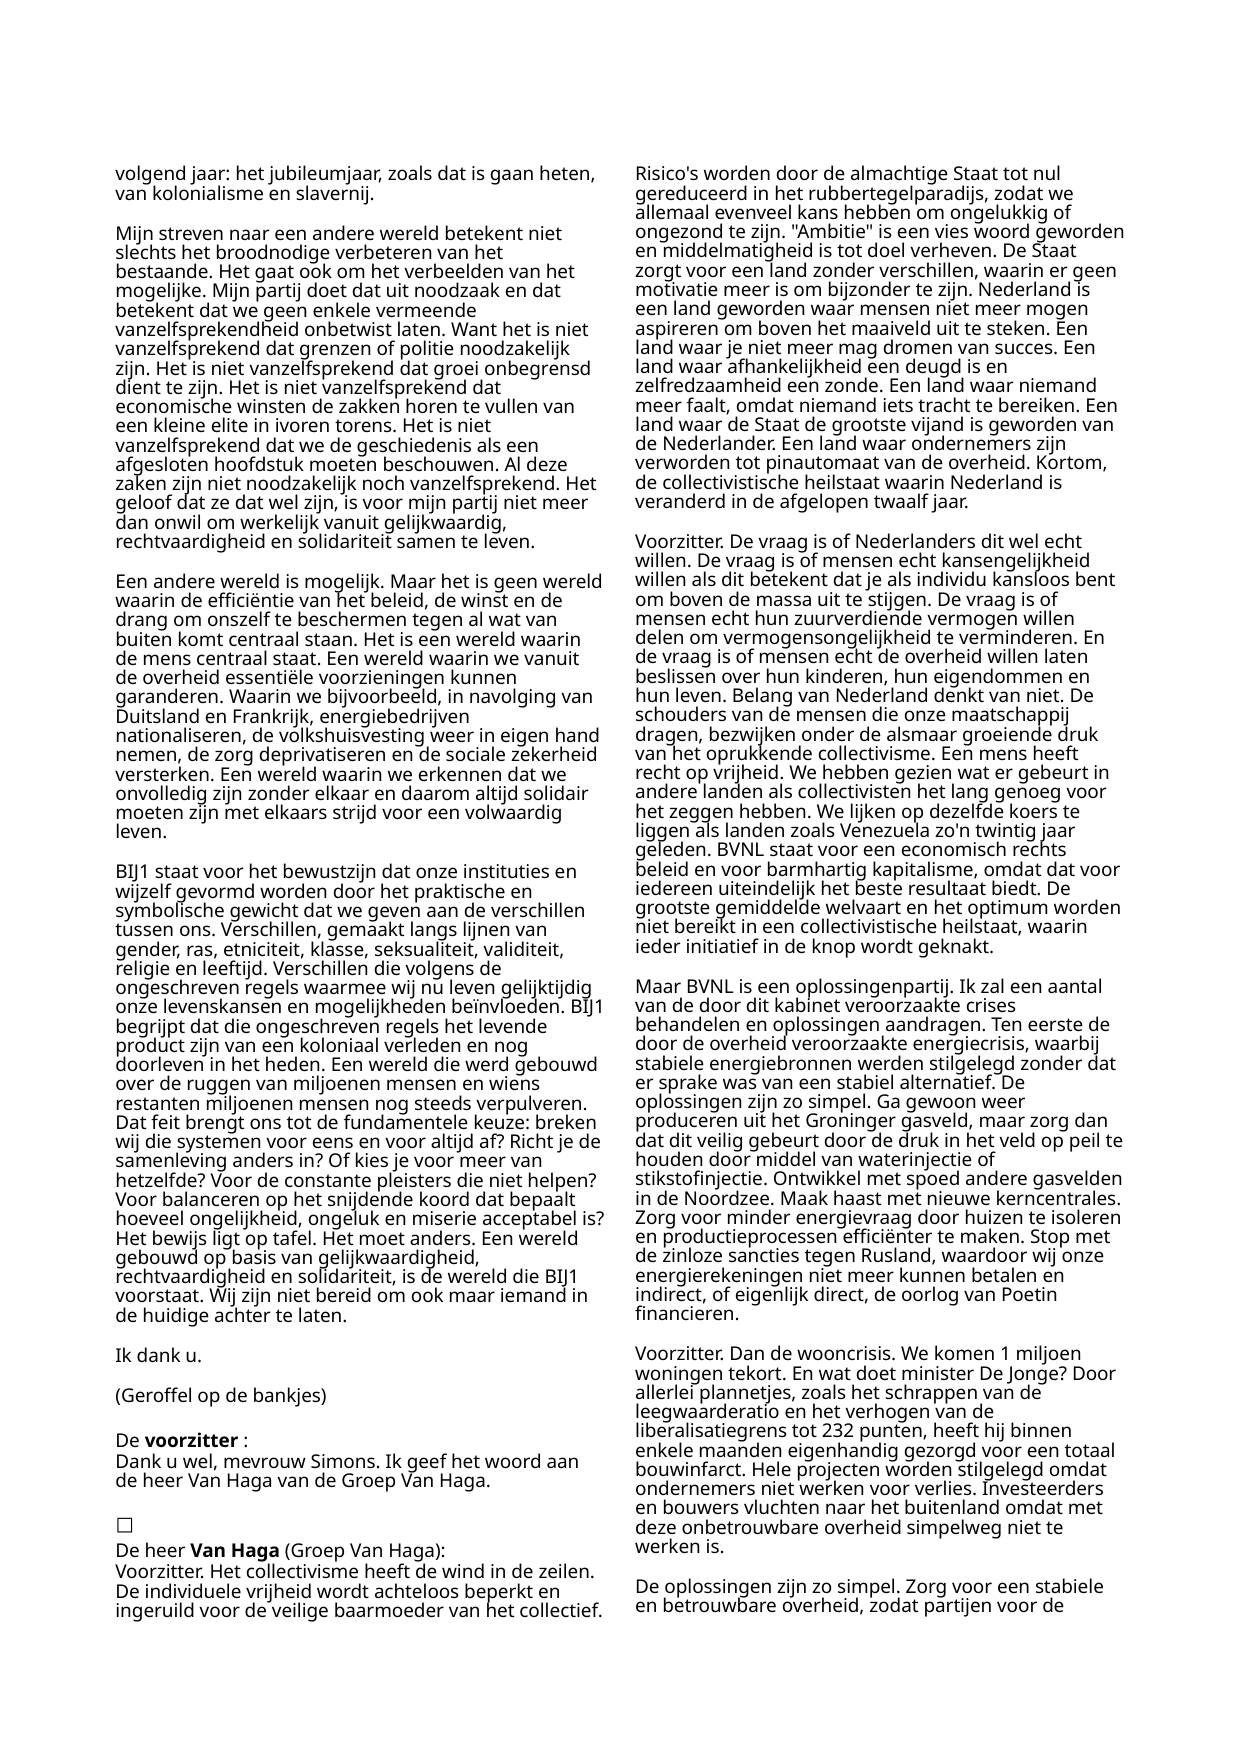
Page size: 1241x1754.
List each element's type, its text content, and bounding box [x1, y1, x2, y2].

text BIJ1 staat voor het bewustzijn dat onze instituties en wijzelf gevormd worden door het praktische en symbolische gewicht dat we geven aan de verschillen tussen ons. Verschillen, gemaakt langs lijnen van gender, ras, etniciteit, klasse, seksualiteit, validiteit, religie en leeftijd. Verschillen die volgens de ongeschreven regels waarmee wij nu leven gelijktijdig onze levenskansen en mogelijkheden beïnvloeden. BIJ1 begrijpt dat die ongeschreven regels het levende product zijn van een koloniaal verleden en nog doorleven in het heden. Een wereld die werd gebouwd over de ruggen van miljoenen mensen en wiens restanten miljoenen mensen nog steeds verpulveren. Dat feit brengt ons tot de fundamentele keuze: breken wij die systemen voor eens en voor altijd af? Richt je de samenleving anders in? Of kies je voor meer van hetzelfde? Voor de constante pleisters die niet helpen? Voor balanceren op het snijdende koord dat bepaalt hoeveel ongelijkheid, ongeluk en miserie acceptabel is? Het bewijs ligt op tafel. Het moet anders. Een wereld gebouwd op basis van gelijkwaardigheid, rechtvaardigheid en solidariteit, is de wereld die BIJ1 voorstaat. Wij zijn niet bereid om ook maar iemand in de huidige achter te laten. [115, 863, 605, 1326]
text Maar BVNL is een oplossingenpartij. Ik zal een aantal van de door dit kabinet veroorzaakte crises behandelen en oplossingen aandragen. Ten eerste de door de overheid veroorzaakte energiecrisis, waarbij stabiele energiebronnen werden stilgelegd zonder dat er sprake was van een stabiel alternatief. De oplossingen zijn zo simpel. Ga gewoon weer produceren uit het Groninger gasveld, maar zorg dan dat dit veilig gebeurt door de druk in het veld op peil te houden door middel van waterinjectie of stikstofinjectie. Ontwikkel met spoed andere gasvelden in de Noordzee. Maak haast met nieuwe kerncentrales. Zorg voor minder energievraag door huizen te isoleren en productieprocessen efficiënter te maken. Stop met de zinloze sancties tegen Rusland, waardoor wij onze energierekeningen niet meer kunnen betalen en indirect, of eigenlijk direct, de oorlog van Poetin financieren. [635, 978, 1125, 1324]
text (Geroffel op de bankjes) [115, 1387, 605, 1406]
text Ik dank u. [115, 1347, 605, 1366]
text volgend jaar: het jubileumjaar, zoals dat is gaan heten, van kolonialisme en slavernij. [115, 165, 605, 204]
text Een andere wereld is mogelijk. Maar het is geen wereld waarin de efficiëntie van het beleid, de winst en de drang om onszelf te beschermen tegen al wat van buiten komt centraal staan. Het is een wereld waarin de mens centraal staat. Een wereld waarin we vanuit de overheid essentiële voorzieningen kunnen garanderen. Waarin we bijvoorbeeld, in navolging van Duitsland en Frankrijk, energiebedrijven nationaliseren, de volkshuisvesting weer in eigen hand nemen, de zorg deprivatiseren en de sociale zekerheid versterken. Een wereld waarin we erkennen dat we onvolledig zijn zonder elkaar en daarom altijd solidair moeten zijn met elkaars strijd voor een volwaardig leven. [115, 573, 605, 843]
text De oplossingen zijn zo simpel. Zorg voor een stabiele en betrouwbare overheid, zodat partijen voor de [635, 1578, 1125, 1616]
text Voorzitter. De vraag is of Nederlanders dit wel echt willen. De vraag is of mensen echt kansengelijkheid willen als dit betekent dat je als individu kansloos bent om boven de massa uit te stijgen. De vraag is of mensen echt hun zuurverdiende vermogen willen delen om vermogensongelijkheid te verminderen. En de vraag is of mensen echt de overheid willen laten beslissen over hun kinderen, hun eigendommen en hun leven. Belang van Nederland denkt van niet. De schouders van de mensen die onze maatschappij dragen, bezwijken onder de alsmaar groeiende druk van het oprukkende collectivisme. Een mens heeft recht op vrijheid. We hebben gezien wat er gebeurt in andere landen als collectivisten het lang genoeg voor het zeggen hebben. We lijken op dezelfde koers te liggen als landen zoals Venezuela zo'n twintig jaar geleden. BVNL staat voor een economisch rechts beleid en voor barmhartig kapitalisme, omdat dat voor iedereen uiteindelijk het beste resultaat biedt. De grootste gemiddelde welvaart en het optimum worden niet bereikt in een collectivistische heilstaat, waarin ieder initiatief in de knop wordt geknakt. [635, 533, 1125, 957]
text Voorzitter. Dan de wooncrisis. We komen 1 miljoen woningen tekort. En wat doet minister De Jonge? Door allerlei plannetjes, zoals het schrappen van de leegwaarderatio en het verhogen van de liberalisatiegrens tot 232 punten, heeft hij binnen enkele maanden eigenhandig gezorgd voor een totaal bouwinfarct. Hele projecten worden stilgelegd omdat ondernemers niet werken voor verlies. Investeerders en bouwers vluchten naar het buitenland omdat met deze onbetrouwbare overheid simpelweg niet te werken is. [635, 1345, 1125, 1557]
text Mijn streven naar een andere wereld betekent niet slechts het broodnodige verbeteren van het bestaande. Het gaat ook om het verbeelden van het mogelijke. Mijn partij doet dat uit noodzaak en dat betekent dat we geen enkele vermeende vanzelfsprekendheid onbetwist laten. Want het is niet vanzelfsprekend dat grenzen of politie noodzakelijk zijn. Het is niet vanzelfsprekend dat groei onbegrensd dient te zijn. Het is niet vanzelfsprekend dat economische winsten de zakken horen te vullen van een kleine elite in ivoren torens. Het is niet vanzelfsprekend dat we de geschiedenis als een afgesloten hoofdstuk moeten beschouwen. Al deze zaken zijn niet noodzakelijk noch vanzelfsprekend. Het geloof dat ze dat wel zijn, is voor mijn partij niet meer dan onwil om werkelijk vanuit gelijkwaardig, rechtvaardigheid en solidariteit samen te leven. [115, 224, 605, 552]
text De voorzitter : [115, 1427, 605, 1453]
text Risico's worden door de almachtige Staat tot nul gereduceerd in het rubbertegelparadijs, zodat we allemaal evenveel kans hebben om ongelukkig of ongezond te zijn. "Ambitie" is een vies woord geworden en middelmatigheid is tot doel verheven. De Staat zorgt voor een land zonder verschillen, waarin er geen motivatie meer is om bijzonder te zijn. Nederland is een land geworden waar mensen niet meer mogen aspireren om boven het maaiveld uit te steken. Een land waar je niet meer mag dromen van succes. Een land waar afhankelijkheid een deugd is en zelfredzaamheid een zonde. Een land waar niemand meer faalt, omdat niemand iets tracht te bereiken. Een land waar de Staat de grootste vijand is geworden van de Nederlander. Een land waar ondernemers zijn verworden tot pinautomaat van de overheid. Kortom, de collectivistische heilstaat waarin Nederland is veranderd in de afgelopen twaalf jaar. [635, 165, 1125, 512]
text De heer Van Haga (Groep Van Haga): [115, 1538, 605, 1563]
text Voorzitter. Het collectivisme heeft de wind in de zeilen. De individuele vrijheid wordt achteloos beperkt en ingeruild voor de veilige baarmoeder van het collectief. [115, 1563, 605, 1621]
text ⬜ [115, 1512, 605, 1538]
text Dank u wel, mevrouw Simons. Ik geef het woord aan de heer Van Haga van de Groep Van Haga. [115, 1453, 605, 1491]
